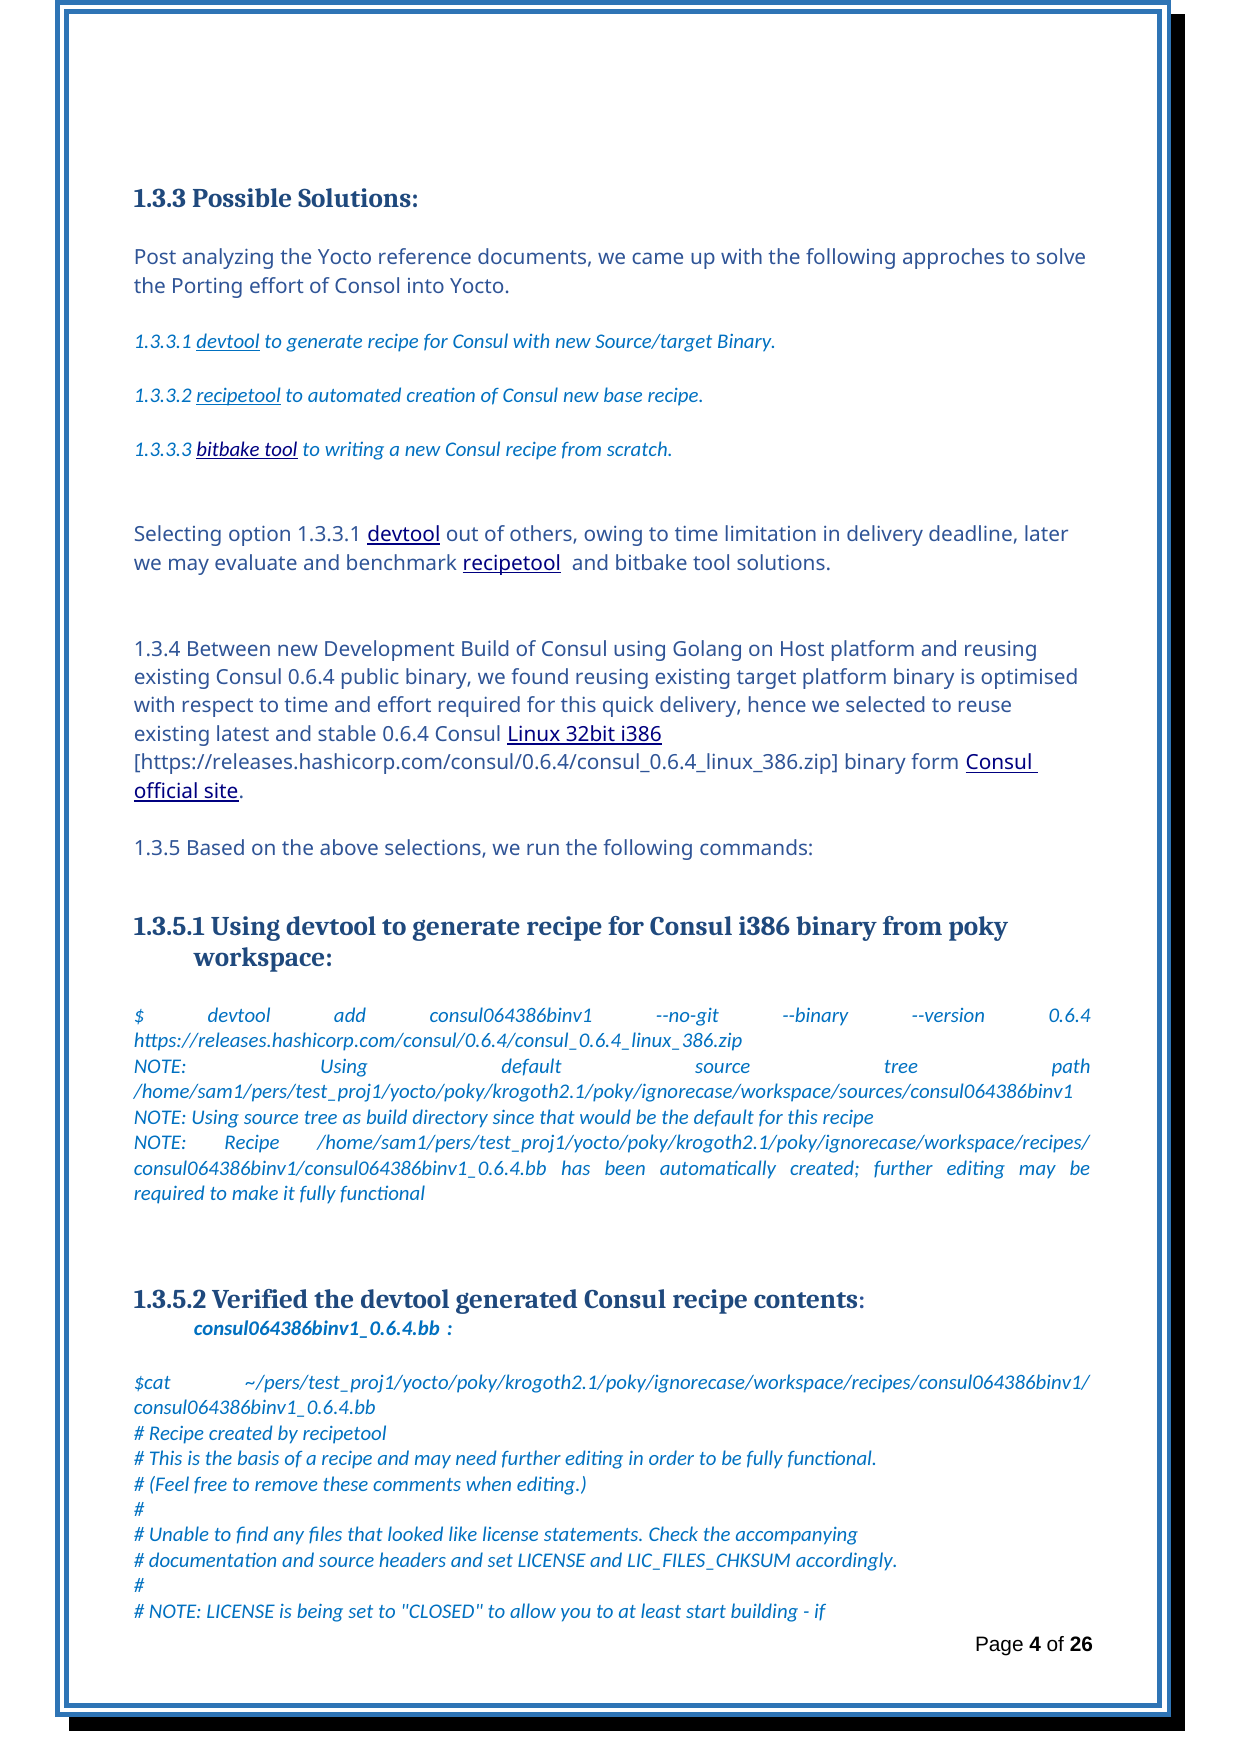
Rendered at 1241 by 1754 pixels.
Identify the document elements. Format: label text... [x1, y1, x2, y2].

text # NOTE: LICENSE is being set to "CLOSED" to allow you to at least start building - if [133, 1598, 1093, 1623]
text # [133, 1496, 1093, 1522]
subtitle 1.3.3 Possible Solutions: [133, 183, 1093, 214]
text $cat ~/pers/test_proj1/yocto/poky/krogoth2.1/poky/ignorecase/workspace/recipes/consul064386binv1/consul064386binv1_0.6.4.bb [133, 1369, 1093, 1420]
text # This is the basis of a recipe and may need further editing in order to be fully functional. [133, 1445, 1093, 1471]
text $ devtool add consul064386binv1 --no-git --binary --version 0.6.4 https://releases.hashicorp.com/consul/0.6.4/consul_0.6.4_linux_386.zip [133, 1002, 1093, 1053]
text NOTE: Using source tree as build directory since that would be the default for this recipe [133, 1104, 1093, 1129]
subtitle 1.3.5.1 Using devtool to generate recipe for Consul i386 binary from poky workspace: [133, 911, 1093, 973]
text 1.3.3.2 recipetool to automated creation of Consul new base recipe. [133, 382, 1093, 408]
text # (Feel free to remove these comments when editing.) [133, 1471, 1093, 1496]
text NOTE: Using default source tree path /home/sam1/pers/test_proj1/yocto/poky/krogoth2.1/poky/ignorecase/workspace/sources/consul064386binv1 [133, 1053, 1093, 1104]
text # Unable to find any files that looked like license statements. Check the accompanying [133, 1522, 1093, 1547]
text Selecting option 1.3.3.1 devtool out of others, owing to time limitation in delivery deadline, later we may evaluate and benchmark recipetool and bitbake tool solutions. [133, 519, 1093, 576]
text 1.3.5 Based on the above selections, we run the following commands: [133, 833, 1093, 862]
text # documentation and source headers and set LICENSE and LIC_FILES_CHKSUM accordingly. [133, 1547, 1093, 1572]
text 1.3.3.3 bitbake tool to writing a new Consul recipe from scratch. [133, 436, 1093, 462]
subtitle 1.3.5.2 Verified the devtool generated Consul recipe contents: consul064386binv1_0.6.4.bb : [133, 1284, 1093, 1340]
text NOTE: Recipe /home/sam1/pers/test_proj1/yocto/poky/krogoth2.1/poky/ignorecase/workspace/recipes/consul064386binv1/consul064386binv1_0.6.4.bb has been automatically created; further editing may be required to make it fully functional [133, 1129, 1093, 1206]
text 1.3.4 Between new Development Build of Consul using Golang on Host platform and reusing existing Consul 0.6.4 public binary, we found reusing existing target platform binary is optimised with respect to time and effort required for this quick delivery, hence we selected to reuse existing latest and stable 0.6.4 Consul Linux 32bit i386 [https://releases.hashicorp.com/consul/0.6.4/consul_0.6.4_linux_386.zip] binary form Consul official site. [133, 634, 1093, 804]
text # Recipe created by recipetool [133, 1420, 1093, 1445]
text Post analyzing the Yocto reference documents, we came up with the following approches to solve the Porting effort of Consol into Yocto. [133, 242, 1093, 299]
text 1.3.3.1 devtool to generate recipe for Consul with new Source/target Binary. [133, 328, 1093, 353]
text # [133, 1572, 1093, 1598]
